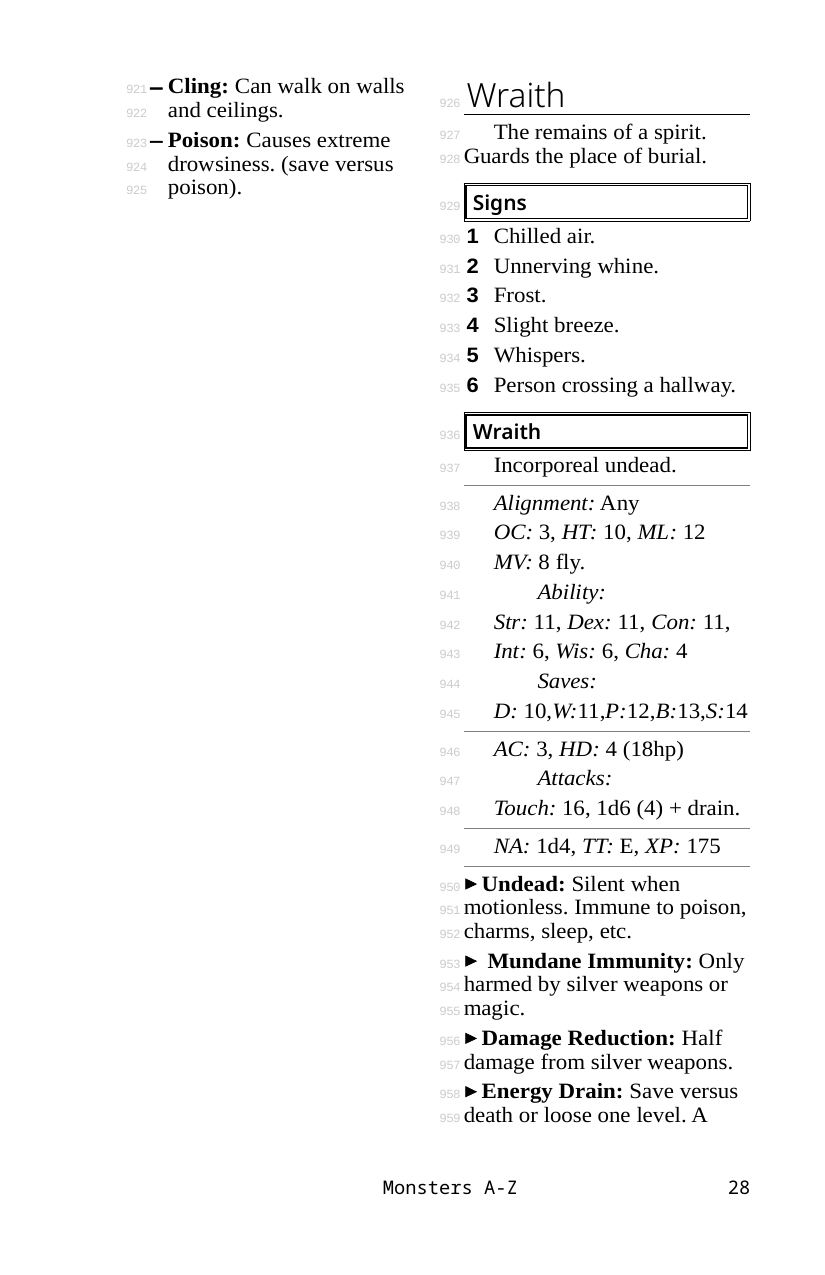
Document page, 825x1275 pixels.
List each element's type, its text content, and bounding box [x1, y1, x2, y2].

text D: 10,W:11,P:12,B:13,S:14 [463, 699, 750, 723]
subtitle Frost. [466, 284, 750, 308]
list Poison: Causes extreme drowsiness. (save versus poison). [150, 128, 437, 199]
list Cling: Can walk on walls and ceilings. [150, 75, 437, 122]
list Damage reduction: Half damage from silver weapons. [463, 1026, 750, 1074]
text Alignment: Any [463, 491, 750, 515]
list Undead: Silent when motionless. Immune to poison, charms, sleep, etc. [463, 872, 750, 943]
text Saves: [463, 669, 750, 693]
text Touch: 16, 1d6 (4) + drain. [463, 796, 750, 820]
subtitle Person crossing a hallway. [466, 373, 750, 397]
subtitle Whispers. [466, 344, 750, 367]
text Incorporeal undead. [463, 454, 750, 477]
subtitle Slight breeze. [466, 314, 750, 338]
text MV: 8 fly. [463, 551, 750, 574]
subtitle Wraith [467, 416, 747, 447]
list Energy drain: Save versus death or loose one level. A [463, 1080, 750, 1127]
list Mundane immunity: Only harmed by silver weapons or magic. [463, 949, 750, 1020]
subtitle Wraith [463, 75, 750, 114]
text Str: 11, Dex: 11, Con: 11, [463, 610, 750, 634]
text Int: 6, Wis: 6, Cha: 4 [463, 640, 750, 663]
subtitle Signs [467, 186, 747, 218]
subtitle Chilled air. [466, 224, 750, 248]
subtitle Unnerving whine. [466, 254, 750, 278]
text AC: 3, HD: 4 (18hp) [463, 737, 750, 761]
text OC: 3, HT: 10, ML: 12 [463, 521, 750, 545]
text Attacks: [463, 767, 750, 790]
text The remains of a spirit. Guards the place of burial. [463, 120, 750, 168]
text Ability: [463, 581, 750, 604]
text NA: 1d4, TT: E, XP: 175 [463, 834, 750, 858]
